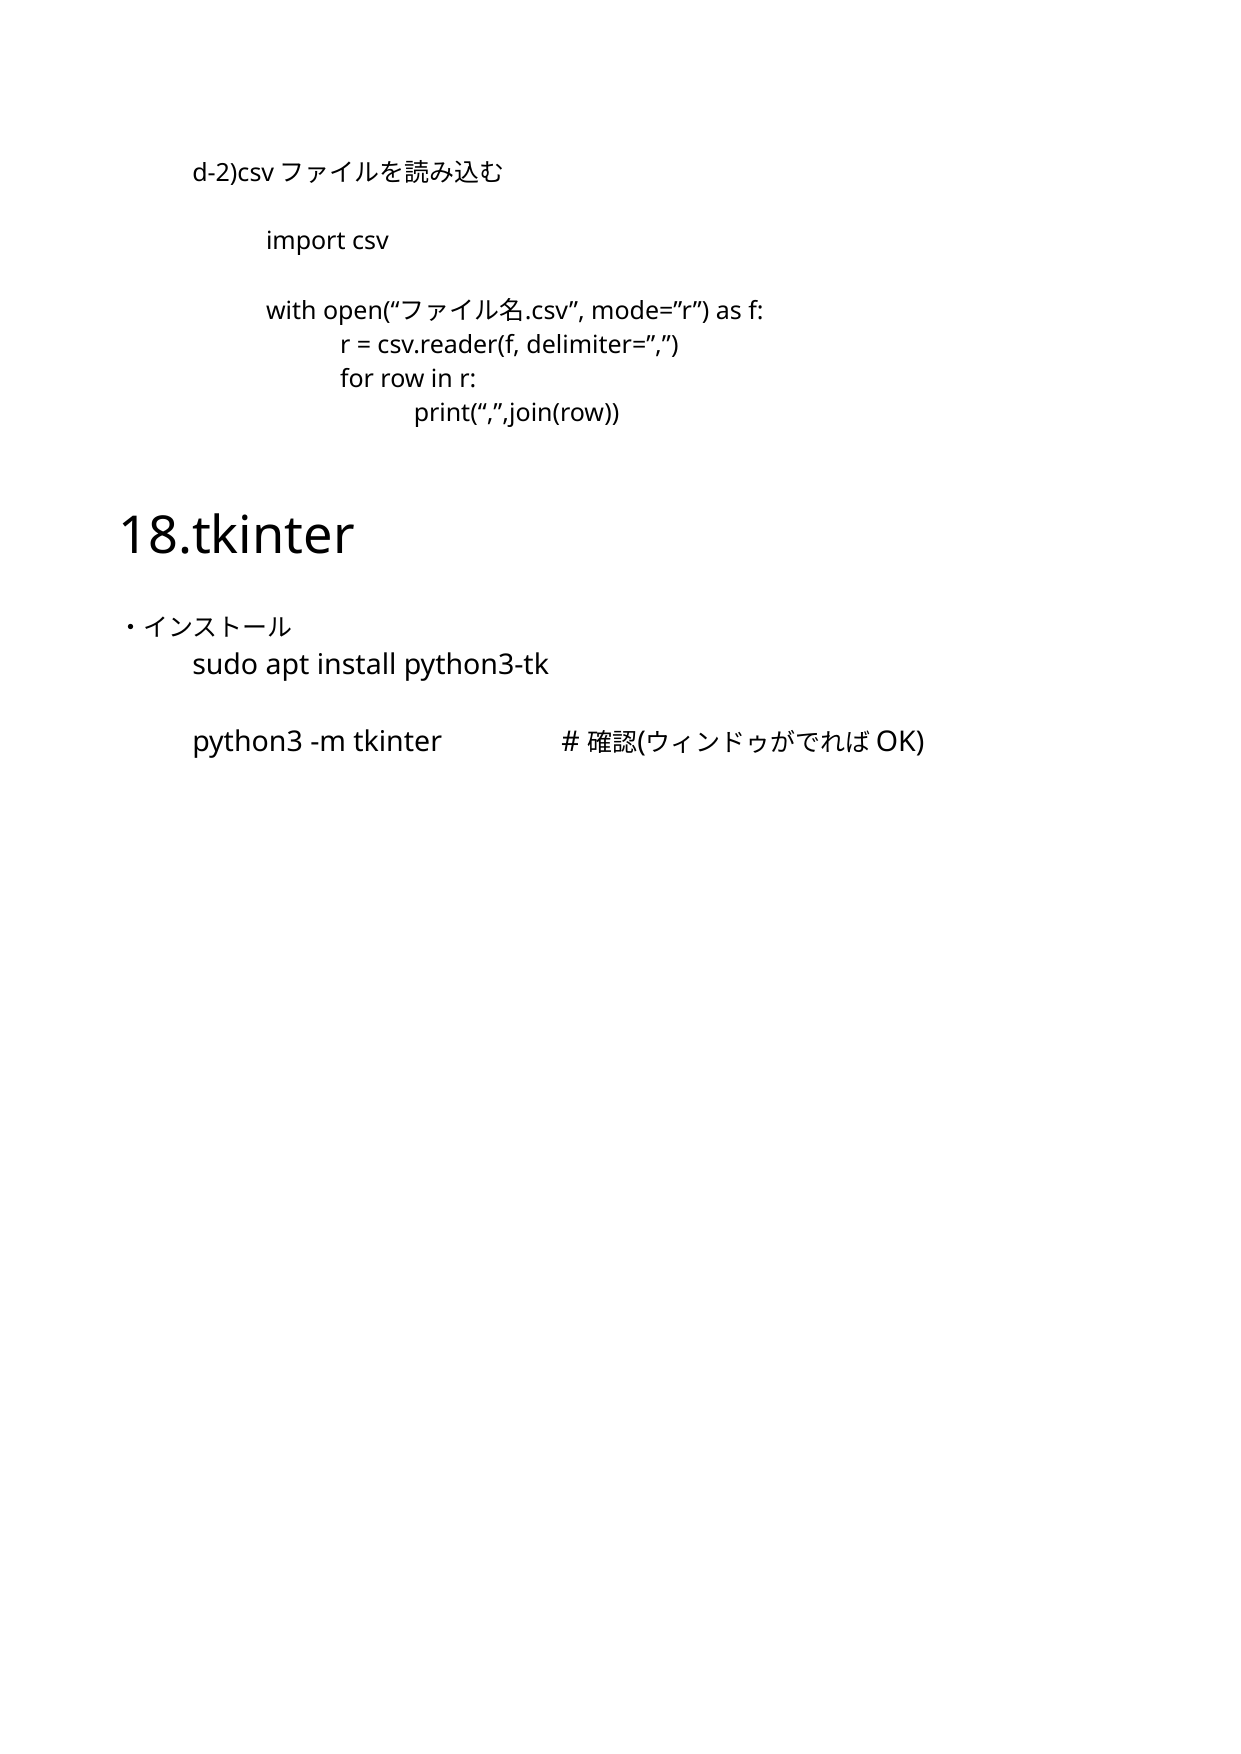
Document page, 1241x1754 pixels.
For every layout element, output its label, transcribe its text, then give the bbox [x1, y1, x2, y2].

text 18.tkinter [118, 497, 1122, 568]
text d-2)csvファイルを読み込む [118, 152, 1122, 188]
text print(“,”,join(row)) [118, 395, 1122, 429]
text r = csv.reader(f, delimiter=”,”) [118, 327, 1122, 361]
text ・インストール [118, 607, 1122, 643]
text python3 -m tkinter # 確認(ウィンドゥがでればOK) [118, 721, 1122, 760]
text for row in r: [118, 361, 1122, 395]
text with open(“ファイル名.csv”, mode=”r”) as f: [118, 291, 1122, 327]
text import csv [118, 222, 1122, 257]
text sudo apt install python3-tk [118, 643, 1122, 682]
